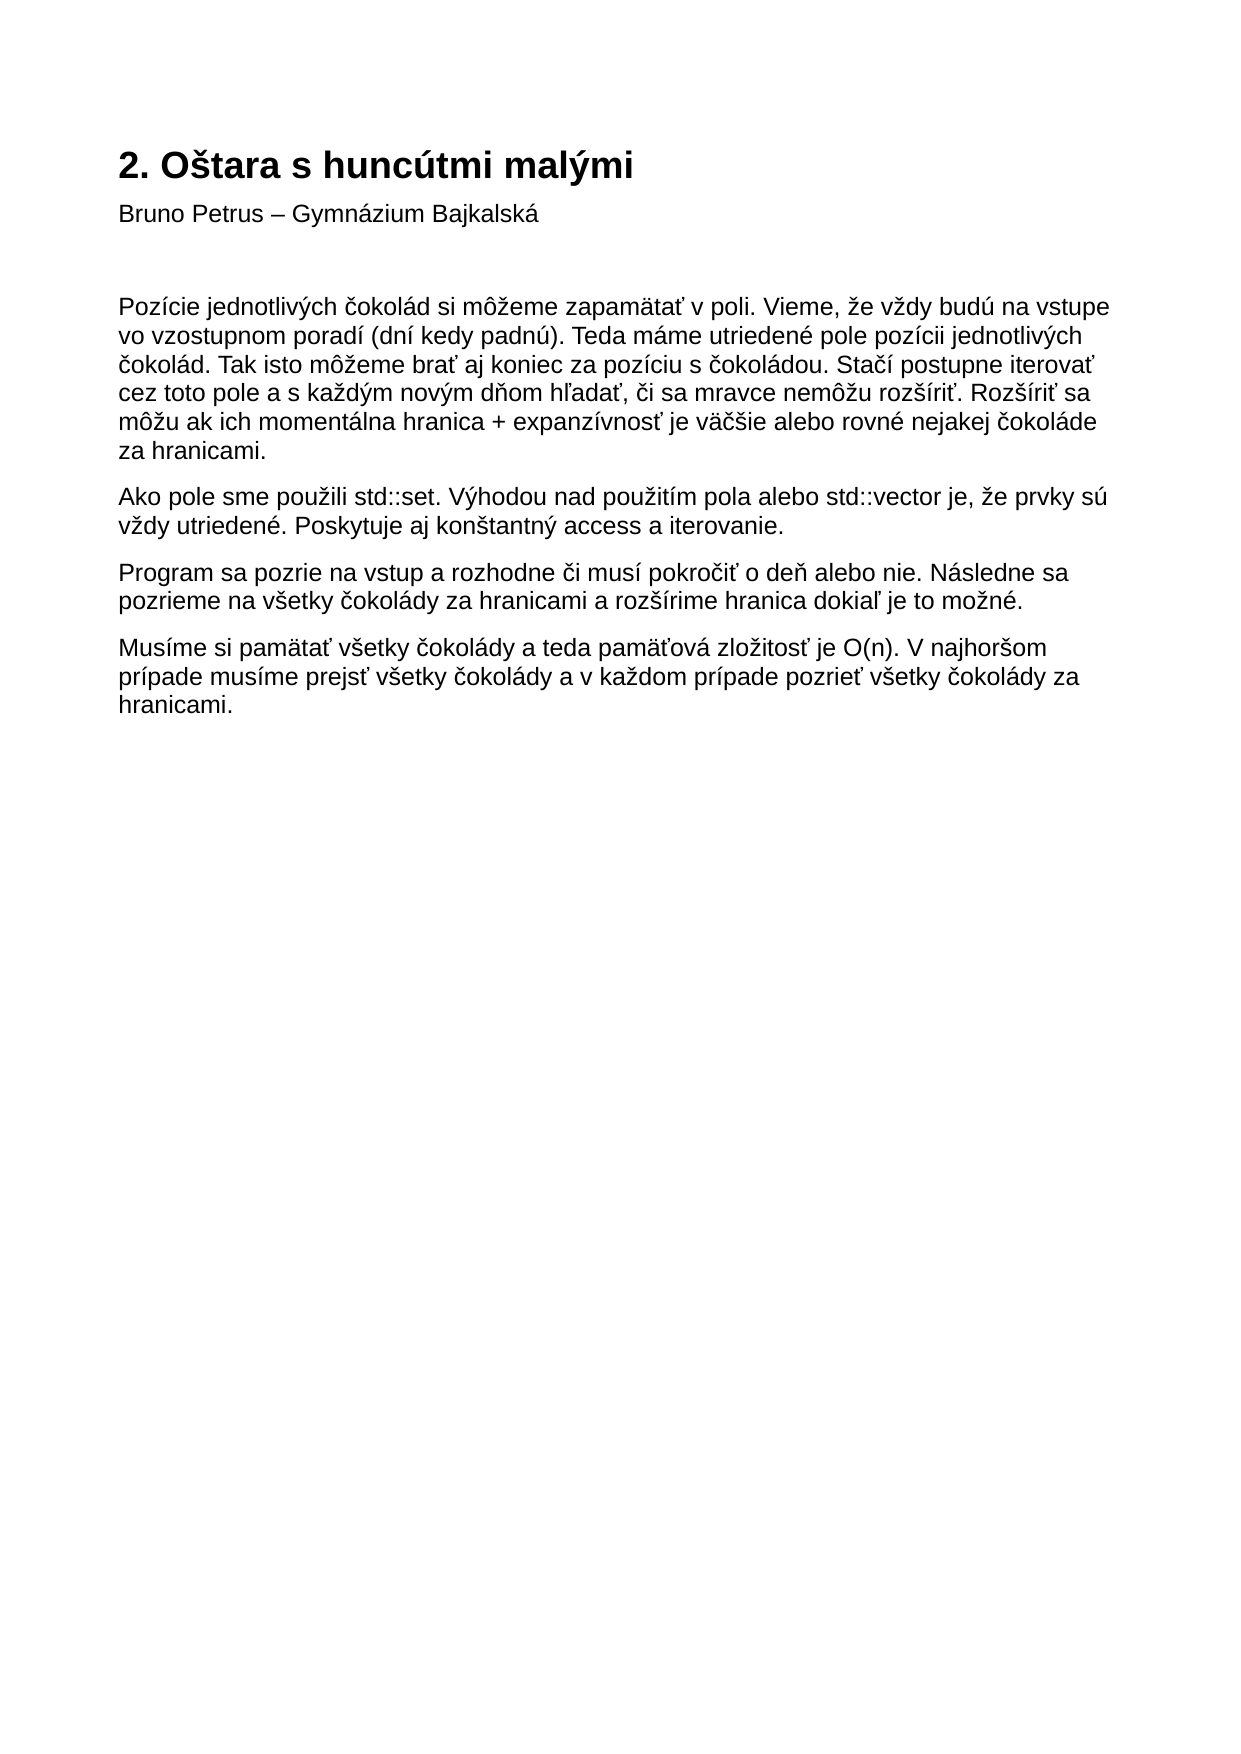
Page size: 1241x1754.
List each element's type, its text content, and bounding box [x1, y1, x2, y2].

text Pozície jednotlivých čokolád si môžeme zapamätať v poli. Vieme, že vždy budú na vstupe vo vzostupnom poradí (dní kedy padnú). Teda máme utriedené pole pozícii jednotlivých čokolád. Tak isto môžeme brať aj koniec za pozíciu s čokoládou. Stačí postupne iterovať cez toto pole a s každým novým dňom hľadať, či sa mravce nemôžu rozšíriť. Rozšíriť sa môžu ak ich momentálna hranica + expanzívnosť je väčšie alebo rovné nejakej čokoláde za hranicami. [118, 292, 1122, 465]
subtitle 2. Oštara s huncútmi malými [118, 143, 1122, 187]
text Bruno Petrus – Gymnázium Bajkalská [118, 199, 1122, 228]
text Program sa pozrie na vstup a rozhodne či musí pokročiť o deň alebo nie. Následne sa pozrieme na všetky čokolády za hranicami a rozšírime hranica dokiaľ je to možné. [118, 558, 1122, 615]
text Musíme si pamätať všetky čokolády a teda pamäťová zložitosť je O(n). V najhoršom prípade musíme prejsť všetky čokolády a v každom prípade pozrieť všetky čokolády za hranicami. [118, 633, 1122, 719]
text Ako pole sme použili std::set. Výhodou nad použitím pola alebo std::vector je, že prvky sú vždy utriedené. Poskytuje aj konštantný access a iterovanie. [118, 482, 1122, 540]
